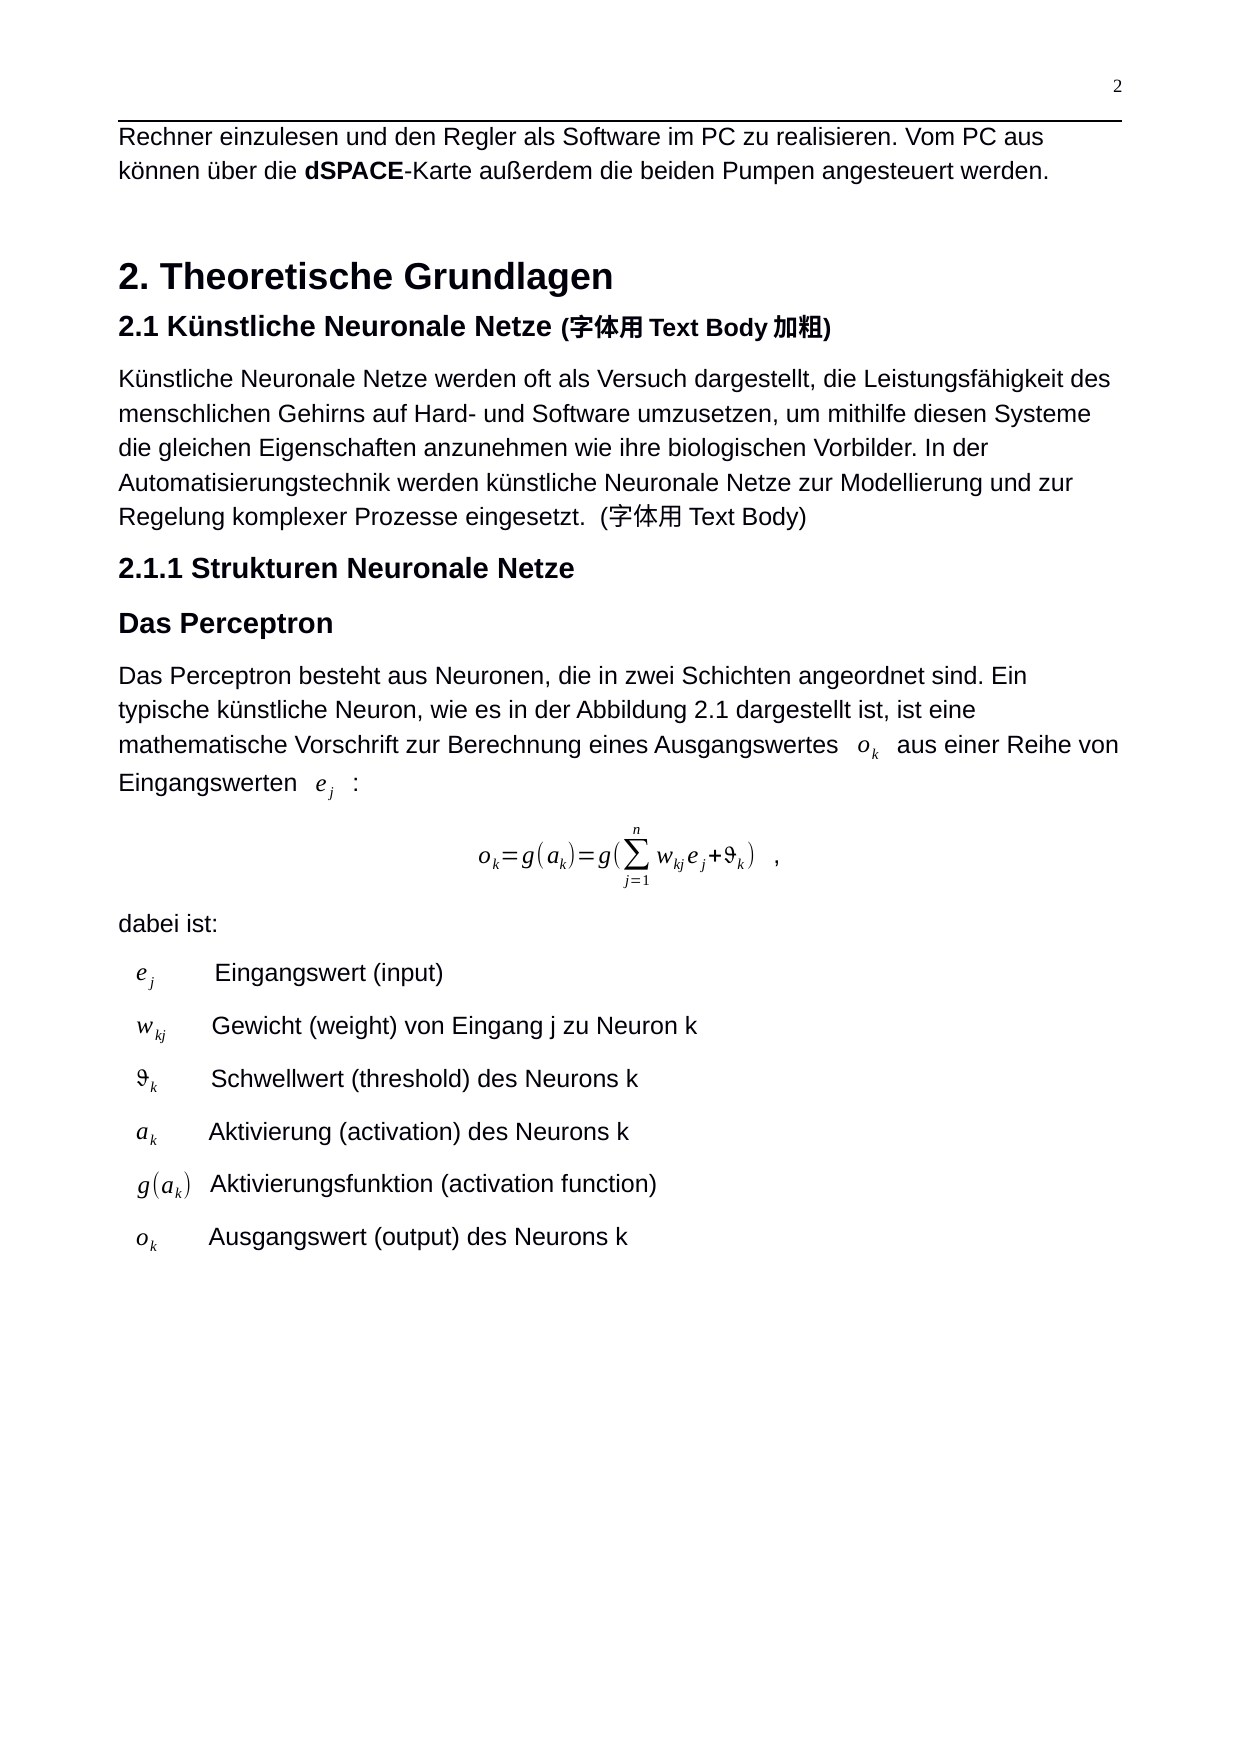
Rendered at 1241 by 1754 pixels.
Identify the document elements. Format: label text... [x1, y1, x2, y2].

text dabei ist: [118, 909, 1122, 937]
title 2. Theoretische Grundlagen [118, 254, 1122, 297]
text 2.1.1 Strukturen Neuronale Netze [118, 551, 1122, 585]
text Das Perceptron [118, 606, 1122, 639]
text 2.1 Künstliche Neuronale Netze (字体用Text Body加粗) [118, 309, 1122, 343]
text , [118, 821, 1122, 888]
text Aktivierung (activation) des Neurons k [118, 1116, 1122, 1149]
text Das Perceptron besteht aus Neuronen, die in zwei Schichten angeordnet sind. Ein typische künstliche Neuron, wie es in der Abbildung 2.1 dargestellt ist, ist eine mathematische Vorschrift zur Berechnung eines Ausgangswertesaus einer Reihe von Eingangswerten: [118, 661, 1122, 801]
text Ausgangswert (output) des Neurons k [118, 1222, 1122, 1255]
text Rechner einzulesen und den Regler als Software im PC zu realisieren. Vom PC aus können über die dSPACE-Karte außerdem die beiden Pumpen angesteuert werden. [118, 122, 1122, 185]
text Aktivierungsfunktion (activation function) [118, 1169, 1122, 1202]
text Eingangswert (input) [118, 958, 1122, 990]
text Künstliche Neuronale Netze werden oft als Versuch dargestellt, die Leistungsfähigkeit des menschlichen Gehirns auf Hard- und Software umzusetzen, um mithilfe diesen Systeme die gleichen Eigenschaften anzunehmen wie ihre biologischen Vorbilder. In der Automatisierungstechnik werden künstliche Neuronale Netze zur Modellierung und zur Regelung komplexer Prozesse eingesetzt. (字体用Text Body) [118, 364, 1122, 531]
text Schwellwert (threshold) des Neurons k [118, 1063, 1122, 1096]
text Gewicht (weight) von Eingang j zu Neuron k [118, 1011, 1122, 1043]
